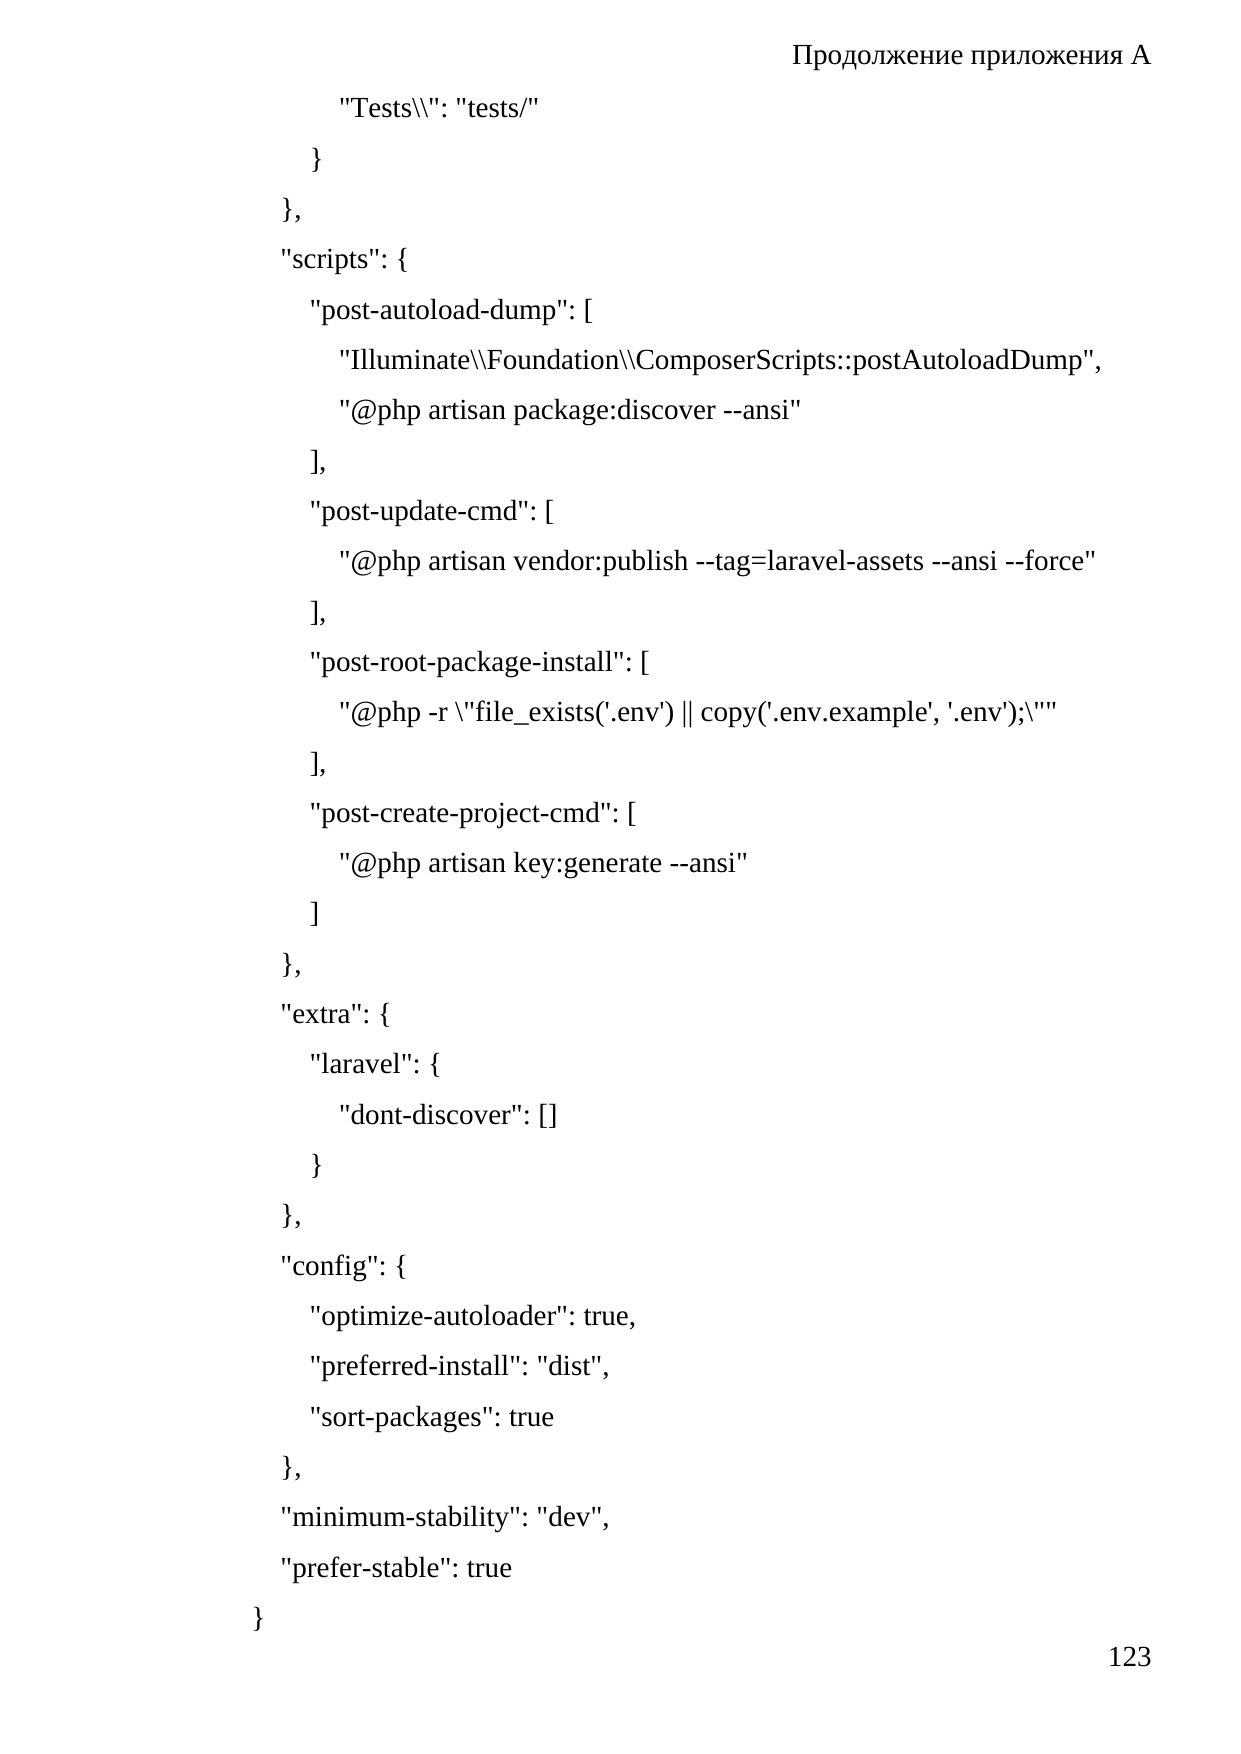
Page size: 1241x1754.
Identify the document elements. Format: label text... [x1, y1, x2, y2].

text ], [177, 443, 1152, 476]
text "Illuminate\\Foundation\\ComposerScripts::postAutoloadDump", [177, 342, 1152, 376]
text "config": { [177, 1248, 1152, 1281]
text "extra": { [177, 996, 1152, 1030]
text "post-update-cmd": [ [177, 493, 1152, 527]
text ], [177, 745, 1152, 778]
text "@php -r \"file_exists('.env') || copy('.env.example', '.env');\"" [177, 694, 1152, 728]
text "post-root-package-install": [ [177, 644, 1152, 678]
text "@php artisan key:generate --ansi" [177, 845, 1152, 879]
text "optimize-autoloader": true, [177, 1298, 1152, 1332]
text "Tests\\": "tests/" [177, 91, 1152, 124]
text }, [177, 191, 1152, 225]
text }, [177, 946, 1152, 979]
text "preferred-install": "dist", [177, 1348, 1152, 1382]
text "post-autoload-dump": [ [177, 292, 1152, 325]
text "scripts": { [177, 242, 1152, 275]
text }, [177, 1449, 1152, 1483]
text "minimum-stability": "dev", [177, 1499, 1152, 1533]
text } [177, 1600, 1152, 1633]
text "prefer-stable": true [177, 1550, 1152, 1583]
text } [177, 1147, 1152, 1181]
text "laravel": { [177, 1047, 1152, 1080]
text "sort-packages": true [177, 1399, 1152, 1432]
text ], [177, 594, 1152, 627]
text "@php artisan vendor:publish --tag=laravel-assets --ansi --force" [177, 543, 1152, 577]
text }, [177, 1197, 1152, 1231]
text } [177, 141, 1152, 174]
text "post-create-project-cmd": [ [177, 795, 1152, 828]
text ] [177, 896, 1152, 929]
text "@php artisan package:discover --ansi" [177, 392, 1152, 426]
text "dont-discover": [] [177, 1097, 1152, 1130]
